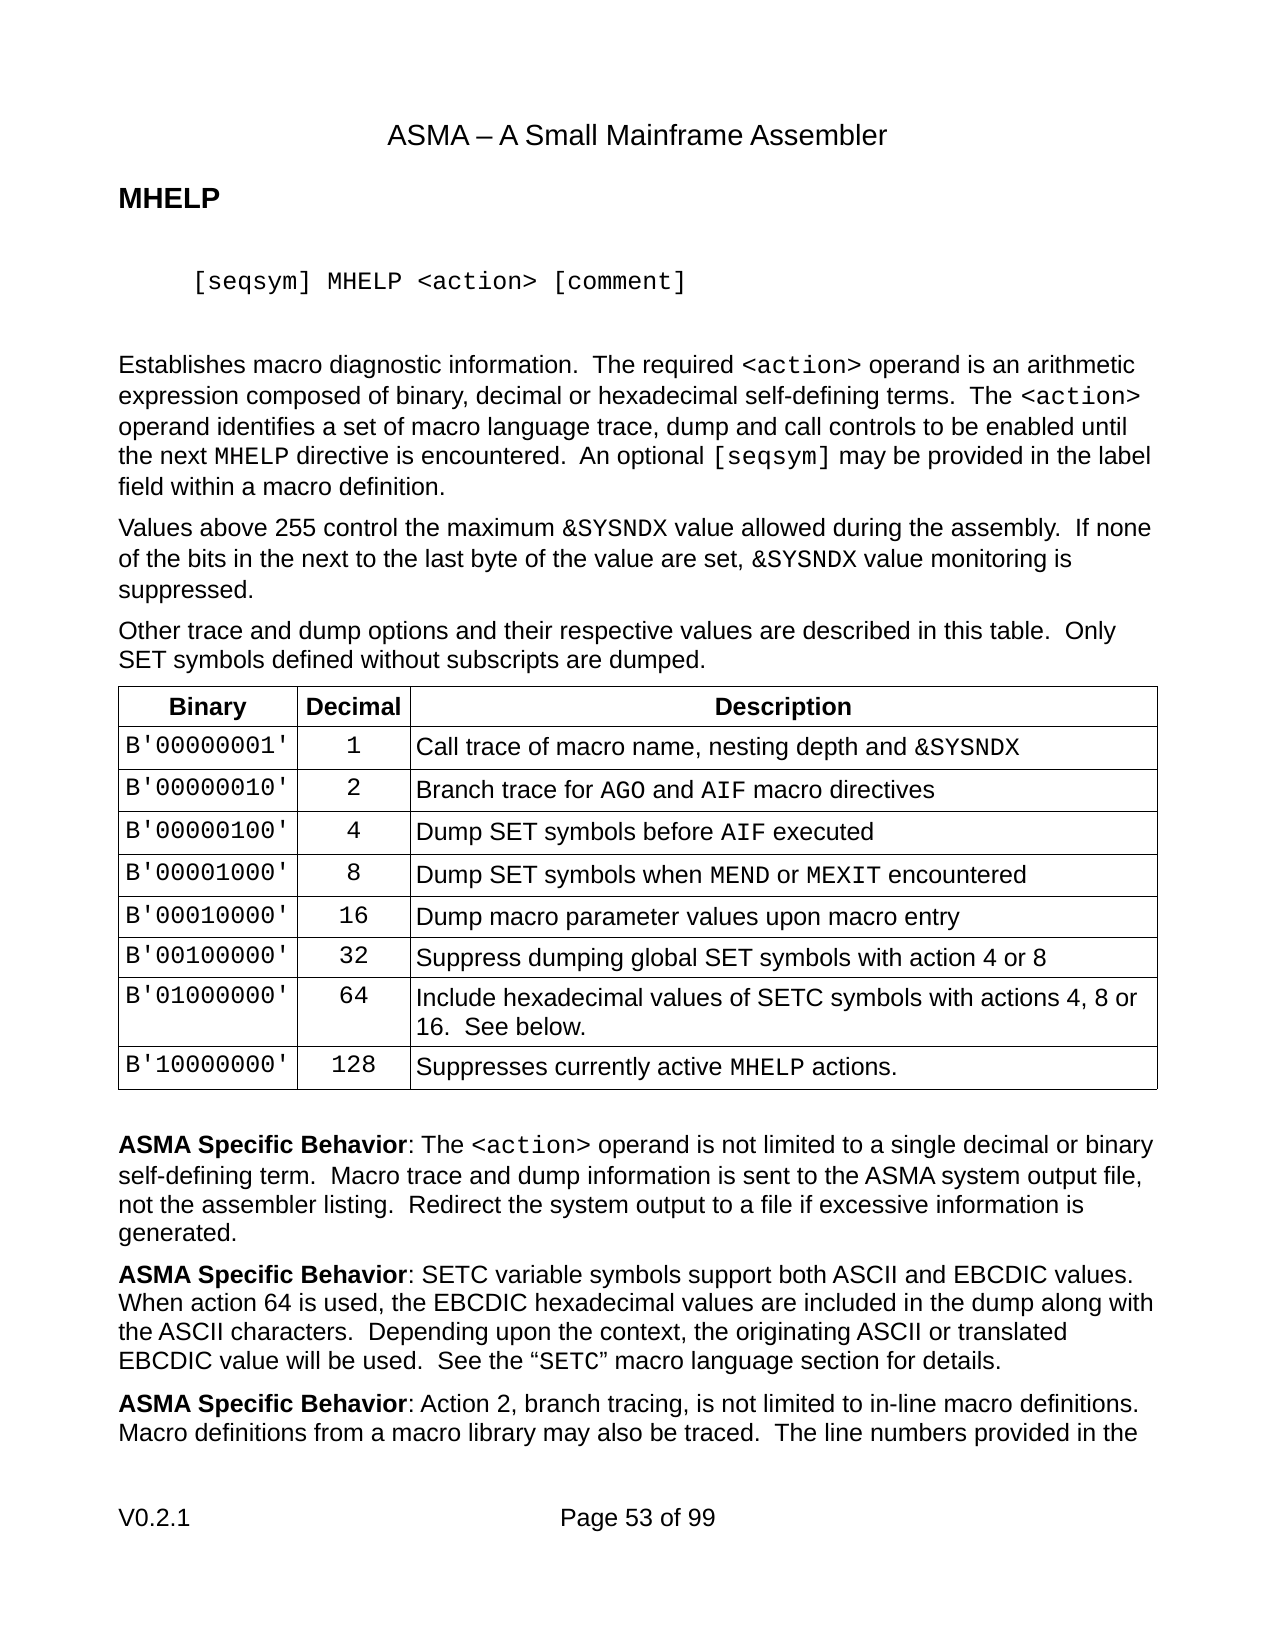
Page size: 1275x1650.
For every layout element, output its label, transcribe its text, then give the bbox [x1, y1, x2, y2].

text Other trace and dump options and their respective values are described in this table. Only SET symbols defined without subscripts are dumped. [118, 616, 1157, 673]
table_cell B'00000001' [119, 727, 297, 769]
table_cell B'00010000' [119, 897, 297, 937]
table_cell 4 [298, 812, 410, 854]
text Values above 255 control the maximum &SYSNDX value allowed during the assembly. If none of the bits in the next to the last byte of the value are set, &SYSNDX value monitoring is suppressed. [118, 513, 1157, 603]
table_cell Include hexadecimal values of SETC symbols with actions 4, 8 or 16. See below. [411, 978, 1157, 1046]
table_cell B'00001000' [119, 855, 297, 896]
table_cell 32 [298, 938, 410, 977]
table_cell Dump SET symbols when MEND or MEXIT encountered [411, 855, 1157, 896]
table_cell 1 [298, 727, 410, 769]
table_header Description [411, 687, 1157, 726]
table_cell B'01000000' [119, 978, 297, 1046]
table_cell Suppresses currently active MHELP actions. [411, 1047, 1157, 1088]
text ASMA Specific Behavior: Action 2, branch tracing, is not limited to in-line macro definitions. Macro definitions from a macro library may also be traced. The line numbers provided in the [118, 1389, 1157, 1447]
table_cell Dump macro parameter values upon macro entry [411, 897, 1157, 937]
table_cell B'00000010' [119, 770, 297, 811]
table_cell 16 [298, 897, 410, 937]
table_header Binary [119, 687, 297, 726]
text ASMA Specific Behavior: The <action> operand is not limited to a single decimal or binary self-defining term. Macro trace and dump information is sent to the ASMA system output file, not the assembler listing. Redirect the system output to a file if excessive information is generated. [118, 1130, 1157, 1247]
table_cell Branch trace for AGO and AIF macro directives [411, 770, 1157, 811]
table_cell 128 [298, 1047, 410, 1088]
table_cell 8 [298, 855, 410, 896]
table_cell 64 [298, 978, 410, 1046]
text ASMA Specific Behavior: SETC variable symbols support both ASCII and EBCDIC values. When action 64 is used, the EBCDIC hexadecimal values are included in the dump along with the ASCII characters. Depending upon the context, the originating ASCII or translated EBCDIC value will be used. See the “SETC” macro language section for details. [118, 1259, 1157, 1377]
table_cell B'10000000' [119, 1047, 297, 1088]
table_cell Dump SET symbols before AIF executed [411, 812, 1157, 854]
table_cell Call trace of macro name, nesting depth and &SYSNDX [411, 727, 1157, 769]
text Establishes macro diagnostic information. The required <action> operand is an arithmetic expression composed of binary, decimal or hexadecimal self-defining terms. The <action> operand identifies a set of macro language trace, dump and call controls to be enabled until the next MHELP directive is encountered. An optional [seqsym] may be provided in the label field within a macro definition. [118, 350, 1157, 500]
table_cell B'00100000' [119, 938, 297, 977]
text [seqsym] MHELP <action> [comment] [192, 268, 1157, 297]
table_header Decimal [298, 687, 410, 726]
table_cell 2 [298, 770, 410, 811]
table_cell Suppress dumping global SET symbols with action 4 or 8 [411, 938, 1157, 977]
table_cell B'00000100' [119, 812, 297, 854]
subtitle MHELP [118, 181, 1157, 215]
